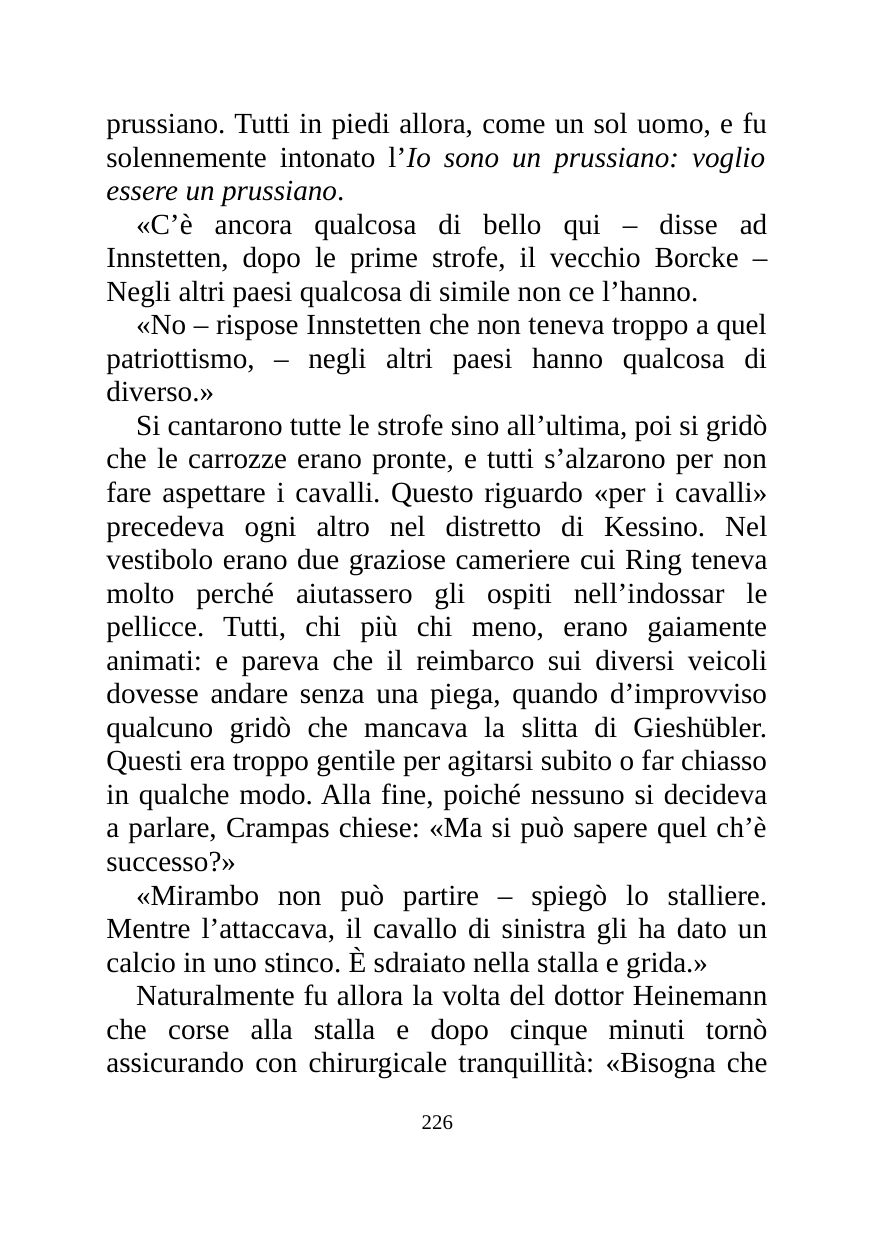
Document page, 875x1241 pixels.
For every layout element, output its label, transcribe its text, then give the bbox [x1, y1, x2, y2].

text «C’è ancora qualcosa di bello qui – disse ad Innstetten, dopo le prime strofe, il vecchio Borcke – Negli altri paesi qualcosa di simile non ce l’hanno. [106, 207, 768, 307]
text Si cantarono tutte le strofe sino all’ultima, poi si gridò che le carrozze erano pronte, e tutti s’alzarono per non fare aspettare i cavalli. Questo riguardo «per i cavalli» precedeva ogni altro nel distretto di Kessino. Nel vestibolo erano due graziose cameriere cui Ring teneva molto perché aiutassero gli ospiti nell’indossar le pellicce. Tutti, chi più chi meno, erano gaiamente animati: e pareva che il reimbarco sui diversi veicoli dovesse andare senza una piega, quando d’improvviso qualcuno gridò che mancava la slitta di Gieshübler. Questi era troppo gentile per agitarsi subito o far chiasso in qualche modo. Alla fine, poiché nessuno si decideva a parlare, Crampas chiese: «Ma si può sapere quel ch’è successo?» [106, 408, 768, 878]
text «No – rispose Innstetten che non teneva troppo a quel patriottismo, – negli altri paesi hanno qualcosa di diverso.» [106, 307, 768, 408]
text «Mirambo non può partire – spiegò lo stalliere. Mentre l’attaccava, il cavallo di sinistra gli ha dato un calcio in uno stinco. È sdraiato nella stalla e grida.» [106, 878, 768, 978]
text Naturalmente fu allora la volta del dottor Heinemann che corse alla stalla e dopo cinque minuti tornò assicurando con chirurgicale tranquillità: «Bisogna che [106, 978, 768, 1079]
text prussiano. Tutti in piedi allora, come un sol uomo, e fu solennemente intonato l’Io sono un prussiano: voglio essere un prussiano. [106, 106, 768, 207]
